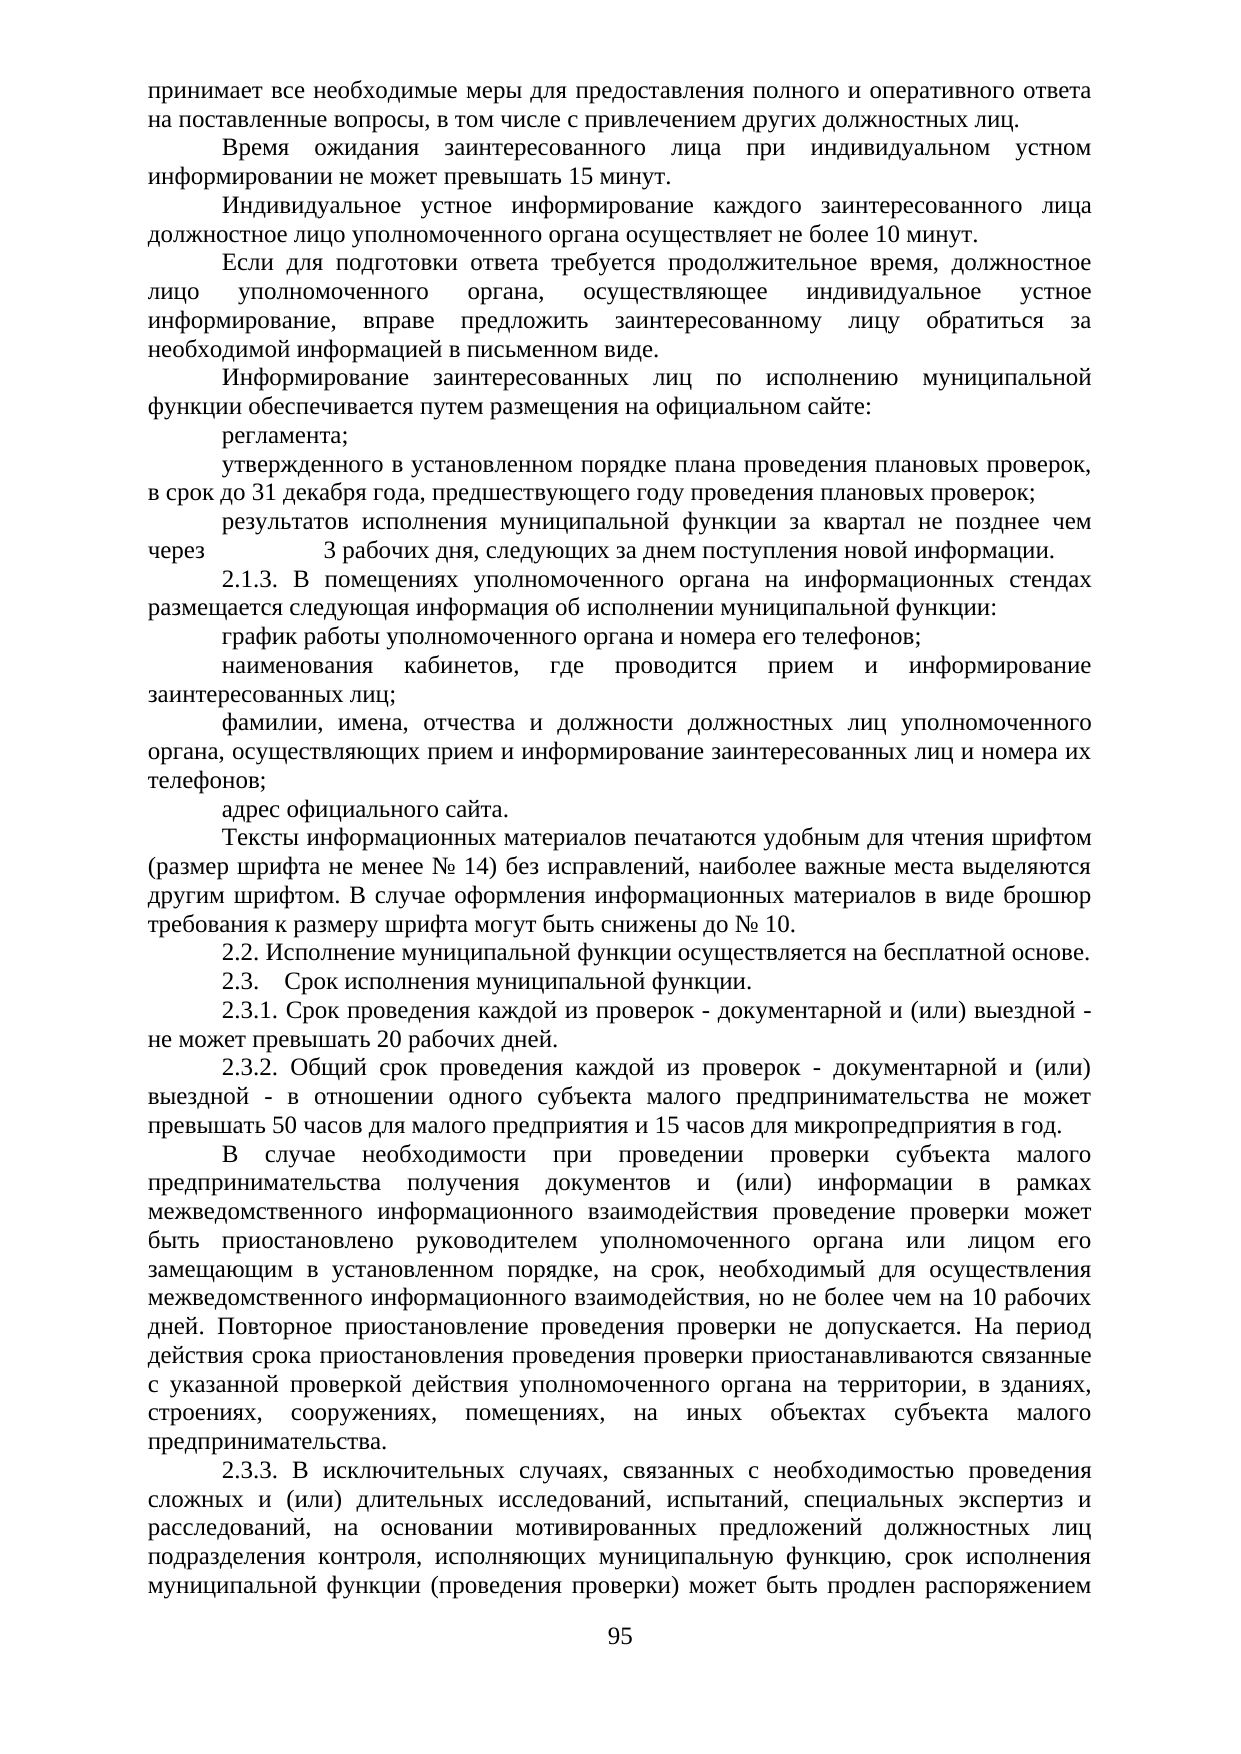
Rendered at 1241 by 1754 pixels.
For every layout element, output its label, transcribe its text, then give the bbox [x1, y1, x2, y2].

text Время ожидания заинтересованного лица при индивидуальном устном информировании не может превышать 15 минут. [148, 132, 1092, 190]
text принимает все необходимые меры для предоставления полного и оперативного ответа на поставленные вопросы, в том числе с привлечением других должностных лиц. [148, 75, 1092, 132]
text результатов исполнения муниципальной функции за квартал не позднее чем через 3 рабочих дня, следующих за днем поступления новой информации. [148, 506, 1092, 564]
text Индивидуальное устное информирование каждого заинтересованного лица должностное лицо уполномоченного органа осуществляет не более 10 минут. [148, 190, 1092, 247]
text 2.1.3. В помещениях уполномоченного органа на информационных стендах размещается следующая информация об исполнении муниципальной функции: [148, 564, 1092, 621]
text 2.3. Срок исполнения муниципальной функции. [148, 966, 1092, 995]
text 2.2. Исполнение муниципальной функции осуществляется на бесплатной основе. [148, 937, 1092, 966]
text регламента; [148, 420, 1092, 449]
text наименования кабинетов, где проводится прием и информирование заинтересованных лиц; [148, 650, 1092, 707]
text график работы уполномоченного органа и номера его телефонов; [148, 621, 1092, 650]
text фамилии, имена, отчества и должности должностных лиц уполномоченного органа, осуществляющих прием и информирование заинтересованных лиц и номера их телефонов; [148, 707, 1092, 794]
text 2.3.1. Срок проведения каждой из проверок - документарной и (или) выездной - не может превышать 20 рабочих дней. [148, 995, 1092, 1052]
text В случае необходимости при проведении проверки субъекта малого предпринимательства получения документов и (или) информации в рамках межведомственного информационного взаимодействия проведение проверки может быть приостановлено руководителем уполномоченного органа или лицом его замещающим в установленном порядке, на срок, необходимый для осуществления межведомственного информационного взаимодействия, но не более чем на 10 рабочих дней. Повторное приостановление проведения проверки не допускается. На период действия срока приостановления проведения проверки приостанавливаются связанные с указанной проверкой действия уполномоченного органа на территории, в зданиях, строениях, сооружениях, помещениях, на иных объектах субъекта малого предпринимательства. [148, 1139, 1092, 1455]
text 2.3.2. Общий срок проведения каждой из проверок - документарной и (или) выездной - в отношении одного субъекта малого предпринимательства не может превышать 50 часов для малого предприятия и 15 часов для микропредприятия в год. [148, 1052, 1092, 1139]
text Тексты информационных материалов печатаются удобным для чтения шрифтом (размер шрифта не менее № 14) без исправлений, наиболее важные места выделяются другим шрифтом. В случае оформления информационных материалов в виде брошюр требования к размеру шрифта могут быть снижены до № 10. [148, 822, 1092, 937]
text Если для подготовки ответа требуется продолжительное время, должностное лицо уполномоченного органа, осуществляющее индивидуальное устное информирование, вправе предложить заинтересованному лицу обратиться за необходимой информацией в письменном виде. [148, 247, 1092, 362]
text утвержденного в установленном порядке плана проведения плановых проверок, в срок до 31 декабря года, предшествующего году проведения плановых проверок; [148, 449, 1092, 506]
text 2.3.3. В исключительных случаях, связанных с необходимостью проведения сложных и (или) длительных исследований, испытаний, специальных экспертиз и расследований, на основании мотивированных предложений должностных лиц подразделения контроля, исполняющих муниципальную функцию, срок исполнения муниципальной функции (проведения проверки) может быть продлен распоряжением [148, 1455, 1092, 1599]
text Информирование заинтересованных лиц по исполнению муниципальной функции обеспечивается путем размещения на официальном сайте: [148, 362, 1092, 420]
text адрес официального сайта. [148, 794, 1092, 822]
